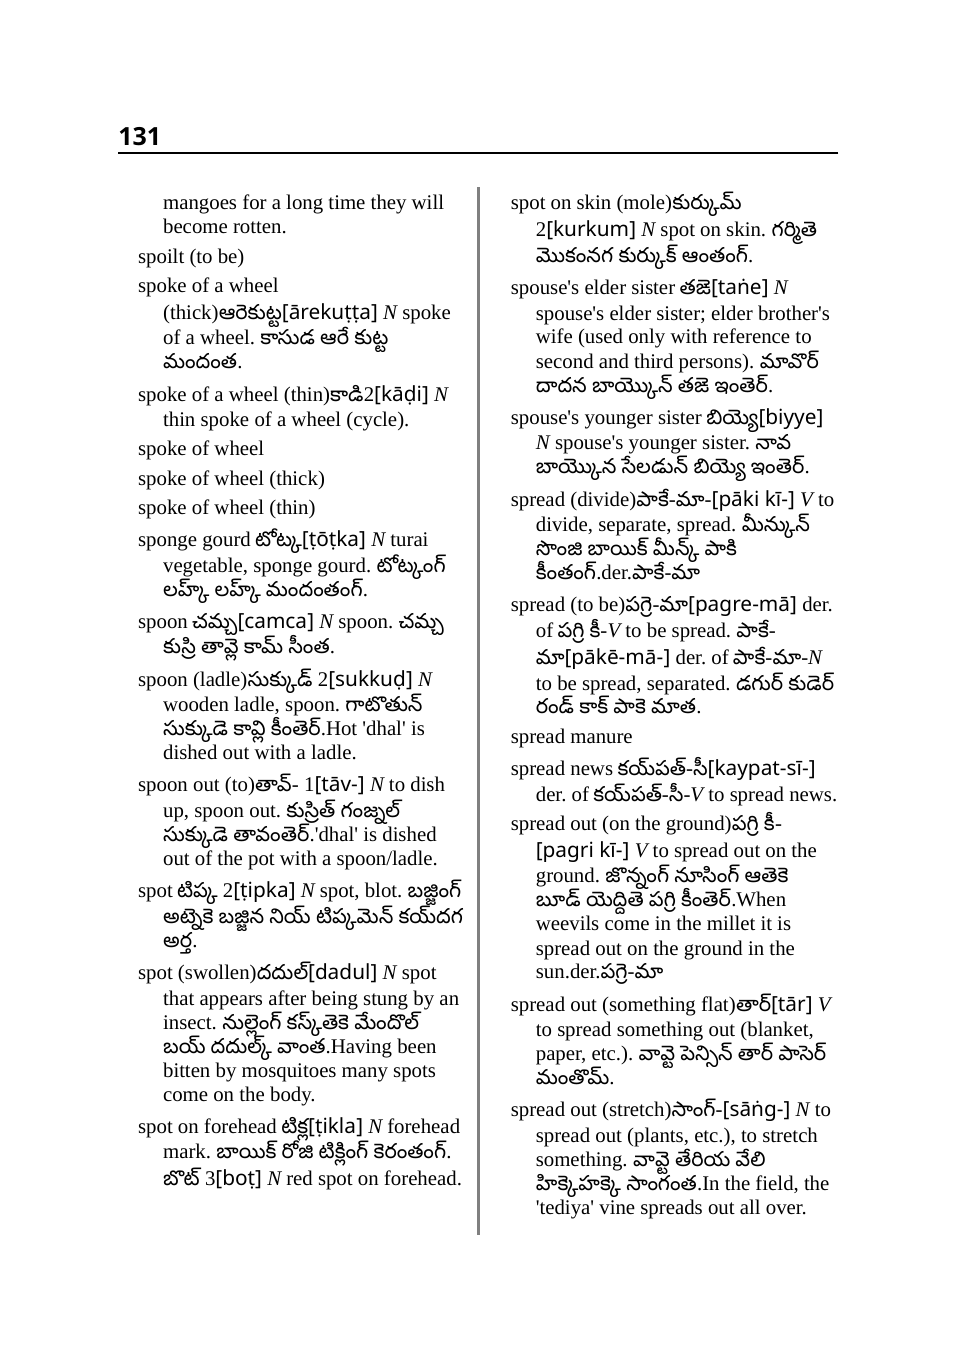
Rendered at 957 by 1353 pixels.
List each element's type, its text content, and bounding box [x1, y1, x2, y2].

text mangoes for a long time they will become rotten. [119, 188, 465, 240]
text spot on foreheadటిక్ల[ṭikla] N forehead mark. బాయిక్ రోజి టిక్లింగ్ కెరంతంగ్. బొట్ 3[boṭ] N red spot on forehead. [119, 1108, 465, 1196]
text spot on skin (mole)కుర్కుమ్ 2[kurkum] N spot on skin. గర్మితె మొకంనగ కుర్కుక్ ఆంతంగ్. [492, 188, 837, 269]
text spread manure [492, 721, 837, 750]
text spoke of wheel [119, 433, 465, 462]
text spoke of wheel (thin) [119, 492, 465, 521]
text spoonచమ్చ[camca] N spoon. చమ్చ కుస్రి తావ్లె కామ్ సీంత. [119, 603, 465, 661]
text spouse's elder sisterతఙె[taṅe] N spouse's elder sister; elder brother's wife (used only with reference to second and third persons). మావొర్ దాదన బాయ్కొన్ తఙె ఇంతెర్. [492, 269, 837, 399]
text spread newsకయ్‌పత్-సీ[kaypat-sī-] der. ofకయ్‌పత్-సీ-V to spread news. [492, 750, 837, 808]
text spread (to be)పగ్రె-మా[pagre-mā] der. ofపగ్రి కీ-V to be spread. పాకే-మా[pākē-mā-] der. ofపాకే-మా-N to be spread, separated. డగుర్ కుడెర్ రండ్ కాక్ పాకె మాత. [492, 586, 837, 721]
text spoke of a wheel (thick)ఆరెకుట్ట[ārekuṭṭa] N spoke of a wheel. కాసుడ ఆరే కుట్ట మందంత. [119, 270, 465, 376]
text spoke of wheel (thick) [119, 462, 465, 492]
text spotటిప్క 2[ṭipka] N spot, blot. బజ్జింగ్ అట్నెకె బజ్జిన నియ్ టిప్కమెన్ కయ్‌దగ అర్త. [119, 872, 465, 954]
text spoilt (to be) [119, 240, 465, 270]
text sponge gourdటోట్క[ṭōṭka] N turai vegetable, sponge gourd. టోట్కంగ్ లహ్క్ లహ్క్ మందంతంగ్. [119, 521, 465, 603]
text spread (divide)పాకే-మా-[pāki kī-] V to divide, separate, spread. మీన్కున్ సొంజి బాయిక్ మీన్క్ పాకి కీంతంగ్.der.పాకే-మా [492, 481, 837, 586]
text spoke of a wheel (thin)కాడి2[kāḍi] N thin spoke of a wheel (cycle). [119, 376, 465, 433]
text spoon (ladle)సుక్కుడ్ 2[sukkuḍ] N wooden ladle, spoon. గాటొతున్ సుక్కుడె కావ్లి కీంతెర్.Hot 'dhal' is dished out with a ladle. [119, 661, 465, 766]
text spot (swollen)దదుల్[dadul] N spot that appears after being stung by an insect. నుల్లెంగ్ కస్క్‌తెకె మేందొల్ బయ్ దదుల్క్ వాంత.Having been bitten by mosquitoes many spots come on the body. [119, 954, 465, 1108]
text spoon out (to)తావ్- 1[tāv-] N to dish up, spoon out. కుస్రిత్ గంజ్నల్ సుక్కుడె తావంతెర్.'dhal' is dished out of the pot with a spoon/ladle. [119, 766, 465, 872]
text spread out (stretch)సాంగ్-[sāṅg-] N to spread out (plants, etc.), to stretch something. వావ్టె తేరియ వేలి హిక్కెహక్కె సాంగంత.In the field, the 'tediya' vine spreads out all over. [492, 1091, 837, 1223]
text spread out (on the ground)పగ్రి కీ-[pagri kī-] V to spread out on the ground. జొన్నంగ్ నూసింగ్ ఆతెకె బూడ్ యెద్దితె పగ్రి కీంతెర్.When weevils come in the millet it is spread out on the ground in the sun.der.పగ్రె-మా [492, 808, 837, 986]
text spouse's younger sisterబియ్యె[biyye] N spouse's younger sister. నావ బాయ్కొన సేలడున్ బియ్యె ఇంతెర్. [492, 399, 837, 481]
text spread out (something flat)తార్[tār] V to spread something out (blanket, paper, etc.). వావ్టె పెన్సిన్ తార్ పాసెర్ మంతొమ్. [492, 986, 837, 1091]
